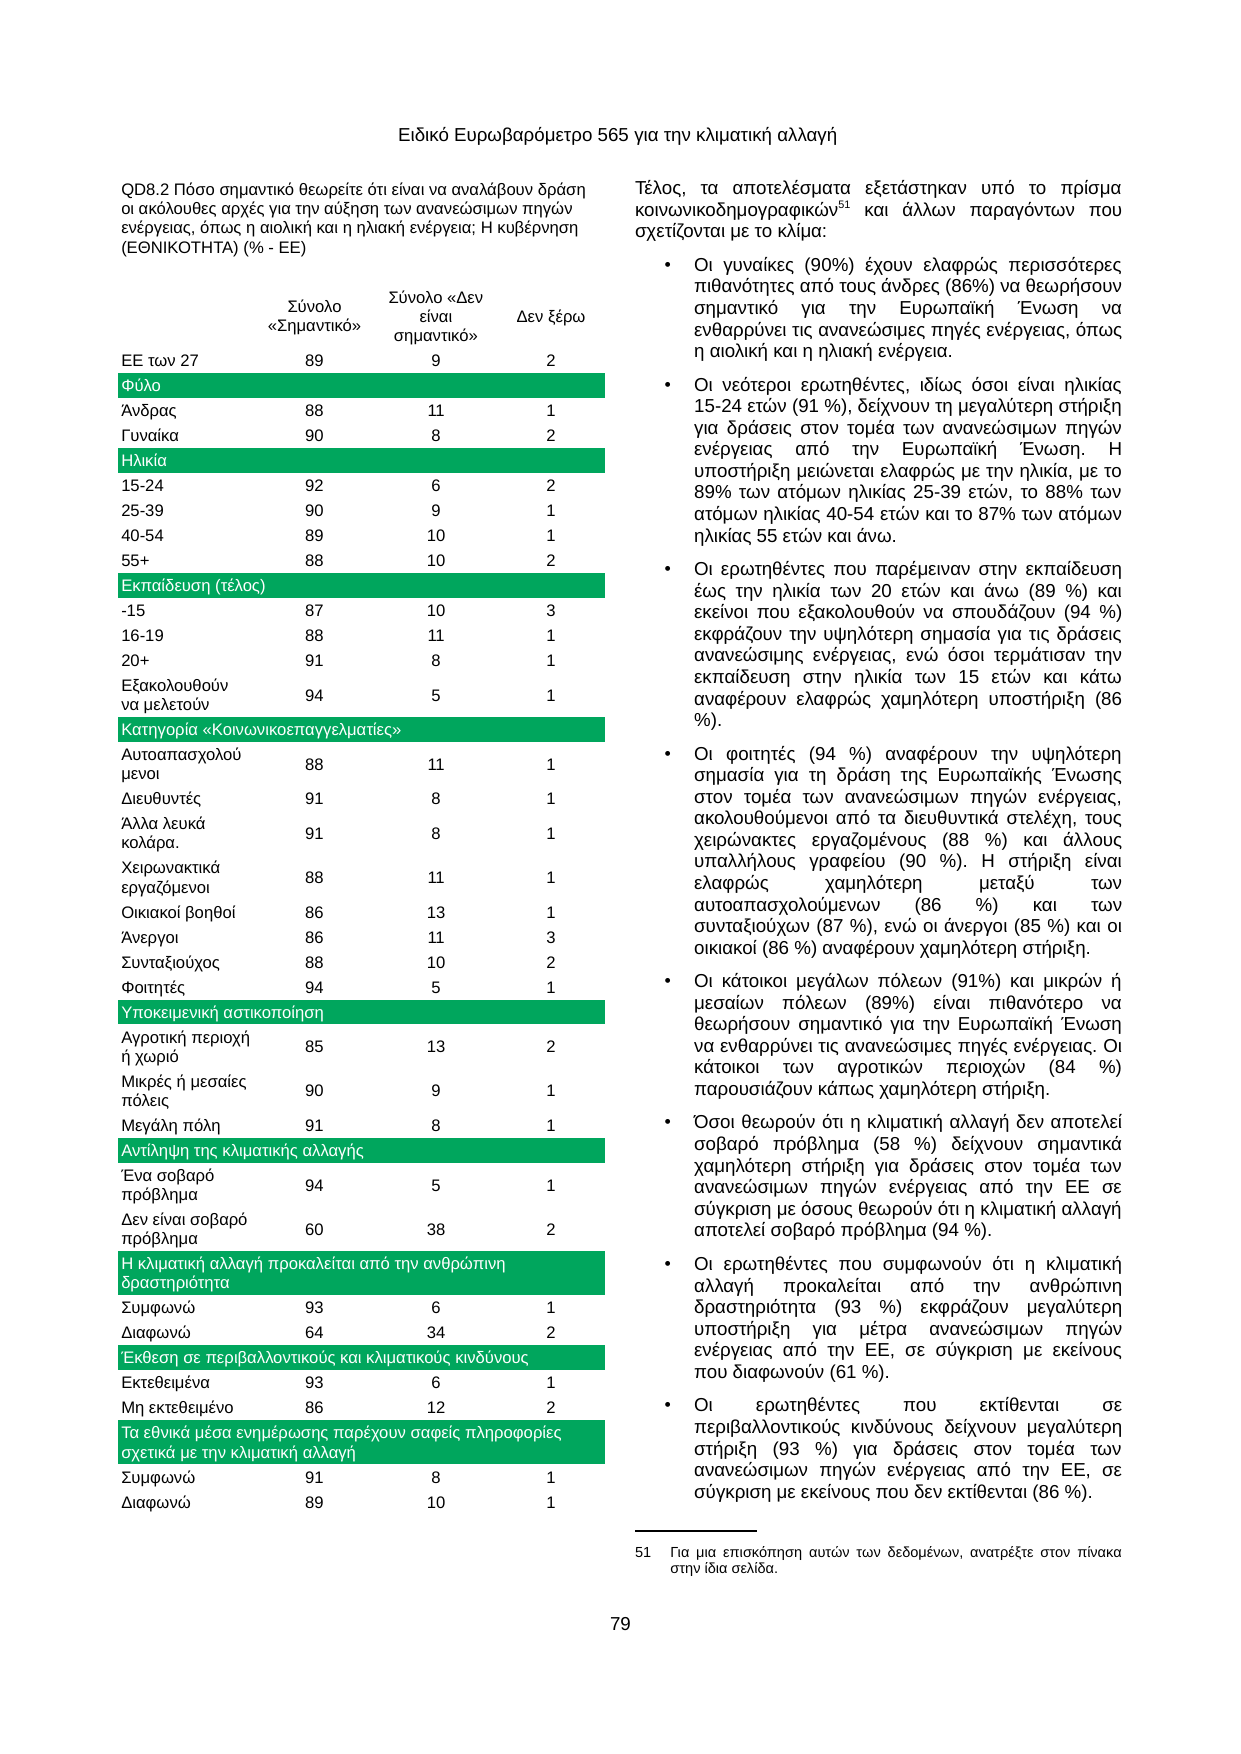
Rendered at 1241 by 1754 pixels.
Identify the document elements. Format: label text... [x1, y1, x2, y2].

list Οι κάτοικοι μεγάλων πόλεων (91%) και μικρών ή μεσαίων πόλεων (89%) είναι πιθανότερο να θεωρήσουν σημαντικό για την Ευρωπαϊκή Ένωση να ενθαρρύνει τις ανανεώσιμες πηγές ενέργειας. Οι κάτοικοι των αγροτικών περιοχών (84 %) παρουσιάζουν κάπως χαμηλότερη στήριξη. [664, 970, 1122, 1099]
table_cell Μικρές ή μεσαίες πόλεις [118, 1069, 253, 1113]
table_cell 86 [253, 1395, 375, 1420]
table_cell Δεν ξέρω [496, 285, 605, 348]
table_cell 94 [253, 1163, 375, 1207]
table_cell 6 [375, 1295, 496, 1320]
table_cell 40-54 [118, 523, 253, 548]
table_cell Μη εκτεθειμένο [118, 1395, 253, 1420]
table_cell 20+ [118, 648, 253, 673]
table_cell 88 [253, 950, 375, 974]
table_cell 94 [253, 673, 375, 717]
table_cell 25-39 [118, 498, 253, 523]
table_cell 1 [496, 1163, 605, 1207]
table_cell 15-24 [118, 473, 253, 498]
table_cell 2 [496, 950, 605, 974]
table_cell Γυναίκα [118, 423, 253, 448]
table_cell -15 [118, 598, 253, 623]
table_cell Άλλα λευκά κολάρα. [118, 811, 253, 855]
table_cell Χειρωνακτικά εργαζόμενοι [118, 855, 253, 899]
table_cell Κατηγορία «Κοινωνικοεπαγγελματίες» [118, 717, 605, 742]
table_cell 1 [496, 1465, 605, 1489]
table_cell 64 [253, 1320, 375, 1345]
table_cell 3 [496, 925, 605, 949]
table_cell 5 [375, 1163, 496, 1207]
table_cell 91 [253, 786, 375, 811]
table_cell 10 [375, 950, 496, 974]
table_cell 6 [375, 473, 496, 498]
table_cell 1 [496, 1370, 605, 1395]
table_cell 9 [375, 348, 496, 373]
list Οι ερωτηθέντες που παρέμειναν στην εκπαίδευση έως την ηλικία των 20 ετών και άνω (89 %) και εκείνοι που εξακολουθούν να σπουδάζουν (94 %) εκφράζουν την υψηλότερη σημασία για τις δράσεις ανανεώσιμης ενέργειας, ενώ όσοι τερμάτισαν την εκπαίδευση στην ηλικία των 15 ετών και κάτω αναφέρουν ελαφρώς χαμηλότερη υποστήριξη (86 %). [664, 558, 1122, 731]
table_cell 89 [253, 1490, 375, 1514]
table_cell 88 [253, 855, 375, 899]
table_header QD8.2 Πόσο σημαντικό θεωρείτε ότι είναι να αναλάβουν δράση οι ακόλουθες αρχές για την αύξηση των ανανεώσιμων πηγών ενέργειας, όπως η αιολική και η ηλιακή ενέργεια; Η κυβέρνηση (ΕΘΝΙΚΟΤΗΤΑ) (% - ΕΕ) [118, 177, 605, 259]
table_cell Τα εθνικά μέσα ενημέρωσης παρέχουν σαφείς πληροφορίες σχετικά με την κλιματική αλλαγή [118, 1420, 605, 1464]
table_cell 89 [253, 523, 375, 548]
table_cell 2 [496, 348, 605, 373]
table_cell 38 [375, 1207, 496, 1251]
table_cell 10 [375, 598, 496, 623]
table_cell Αγροτική περιοχή ή χωριό [118, 1025, 253, 1069]
table_cell 88 [253, 623, 375, 648]
table_cell 2 [496, 1395, 605, 1420]
table_cell Συμφωνώ [118, 1295, 253, 1320]
table_cell 11 [375, 398, 496, 423]
table_cell Ηλικία [118, 448, 605, 473]
table_cell 1 [496, 1490, 605, 1514]
table_cell 10 [375, 1490, 496, 1514]
table_cell Διαφωνώ [118, 1490, 253, 1514]
table_cell 55+ [118, 548, 253, 573]
table_cell 86 [253, 925, 375, 949]
table_cell 89 [253, 348, 375, 373]
table_cell Διαφωνώ [118, 1320, 253, 1345]
table_cell 9 [375, 498, 496, 523]
table_cell Αντίληψη της κλιματικής αλλαγής [118, 1138, 605, 1163]
table_cell 90 [253, 423, 375, 448]
table_cell 60 [253, 1207, 375, 1251]
table_cell Έκθεση σε περιβαλλοντικούς και κλιματικούς κινδύνους [118, 1345, 605, 1370]
table_cell 94 [253, 975, 375, 999]
table_cell 1 [496, 623, 605, 648]
table_cell Δεν είναι σοβαρό πρόβλημα [118, 1207, 253, 1251]
table_cell Συνταξιούχος [118, 950, 253, 974]
table_cell 9 [375, 1069, 496, 1113]
table_cell 1 [496, 1113, 605, 1138]
table_cell 92 [253, 473, 375, 498]
list Όσοι θεωρούν ότι η κλιματική αλλαγή δεν αποτελεί σοβαρό πρόβλημα (58 %) δείχνουν σημαντικά χαμηλότερη στήριξη για δράσεις στον τομέα των ανανεώσιμων πηγών ενέργειας από την ΕΕ σε σύγκριση με όσους θεωρούν ότι η κλιματική αλλαγή αποτελεί σοβαρό πρόβλημα (94 %). [664, 1111, 1122, 1241]
table_cell Η κλιματική αλλαγή προκαλείται από την ανθρώπινη δραστηριότητα [118, 1251, 605, 1295]
table_cell 11 [375, 855, 496, 899]
table_cell 3 [496, 598, 605, 623]
table_cell 87 [253, 598, 375, 623]
table_cell Φύλο [118, 373, 605, 398]
table_cell 93 [253, 1370, 375, 1395]
table_cell [118, 260, 253, 284]
table_cell 16-19 [118, 623, 253, 648]
table_cell 12 [375, 1395, 496, 1420]
table_cell 2 [496, 1320, 605, 1345]
table_cell 1 [496, 975, 605, 999]
list Οι ερωτηθέντες που συμφωνούν ότι η κλιματική αλλαγή προκαλείται από την ανθρώπινη δραστηριότητα (93 %) εκφράζουν μεγαλύτερη υποστήριξη για μέτρα ανανεώσιμων πηγών ενέργειας από την ΕΕ, σε σύγκριση με εκείνους που διαφωνούν (61 %). [664, 1253, 1122, 1382]
text Τέλος, τα αποτελέσματα εξετάστηκαν υπό το πρίσμα κοινωνικοδημογραφικών και άλλων παραγόντων που σχετίζονται με το κλίμα: [635, 177, 1122, 242]
table_cell Διευθυντές [118, 786, 253, 811]
table_cell 11 [375, 925, 496, 949]
table_cell 91 [253, 811, 375, 855]
table_cell 13 [375, 900, 496, 924]
table_cell 88 [253, 742, 375, 786]
table_cell 90 [253, 1069, 375, 1113]
table_cell Σύνολο «Σημαντικό» [253, 285, 375, 348]
table_cell 11 [375, 623, 496, 648]
table_cell 1 [496, 742, 605, 786]
table_cell Άνδρας [118, 398, 253, 423]
table_cell Αυτοαπασχολούμενοι [118, 742, 253, 786]
table_cell Υποκειμενική αστικοποίηση [118, 1000, 605, 1024]
table_cell 2 [496, 423, 605, 448]
table_cell Ένα σοβαρό πρόβλημα [118, 1163, 253, 1207]
table_cell 88 [253, 548, 375, 573]
table_cell 6 [375, 1370, 496, 1395]
table_cell Μεγάλη πόλη [118, 1113, 253, 1138]
table_cell Φοιτητές [118, 975, 253, 999]
table_cell 1 [496, 398, 605, 423]
table_cell 1 [496, 1069, 605, 1113]
table_cell 88 [253, 398, 375, 423]
table_cell 85 [253, 1025, 375, 1069]
table_cell ΕΕ των 27 [118, 348, 253, 373]
table_cell 5 [375, 975, 496, 999]
table_cell Εκπαίδευση (τέλος) [118, 573, 605, 598]
table_cell 93 [253, 1295, 375, 1320]
table_cell 90 [253, 498, 375, 523]
table_cell 2 [496, 548, 605, 573]
table_cell Εξακολουθούν να μελετούν [118, 673, 253, 717]
table_cell 8 [375, 1113, 496, 1138]
table_cell 1 [496, 673, 605, 717]
table_cell 1 [496, 786, 605, 811]
table_cell Συμφωνώ [118, 1465, 253, 1489]
table_cell 1 [496, 498, 605, 523]
table_cell 1 [496, 855, 605, 899]
list Οι ερωτηθέντες που εκτίθενται σε περιβαλλοντικούς κινδύνους δείχνουν μεγαλύτερη στήριξη (93 %) για δράσεις στον τομέα των ανανεώσιμων πηγών ενέργειας από την ΕΕ, σε σύγκριση με εκείνους που δεν εκτίθενται (86 %). [664, 1394, 1122, 1502]
table_cell 13 [375, 1025, 496, 1069]
table_cell 8 [375, 648, 496, 673]
table_cell [118, 285, 253, 348]
table_cell 2 [496, 1025, 605, 1069]
table_cell 10 [375, 548, 496, 573]
table_cell 8 [375, 811, 496, 855]
table_cell 11 [375, 742, 496, 786]
list Οι γυναίκες (90%) έχουν ελαφρώς περισσότερες πιθανότητες από τους άνδρες (86%) να θεωρήσουν σημαντικό για την Ευρωπαϊκή Ένωση να ενθαρρύνει τις ανανεώσιμες πηγές ενέργειας, όπως η αιολική και η ηλιακή ενέργεια. [664, 254, 1122, 362]
table_cell 91 [253, 1113, 375, 1138]
table_cell [375, 260, 496, 284]
list Οι νεότεροι ερωτηθέντες, ιδίως όσοι είναι ηλικίας 15-24 ετών (91 %), δείχνουν τη μεγαλύτερη στήριξη για δράσεις στον τομέα των ανανεώσιμων πηγών ενέργειας από την Ευρωπαϊκή Ένωση. Η υποστήριξη μειώνεται ελαφρώς με την ηλικία, με το 89% των ατόμων ηλικίας 25-39 ετών, το 88% των ατόμων ηλικίας 40-54 ετών και το 87% των ατόμων ηλικίας 55 ετών και άνω. [664, 373, 1122, 546]
table_cell 2 [496, 473, 605, 498]
text Για μια επισκόπηση αυτών των δεδομένων, ανατρέξτε στον πίνακα στην ίδια σελίδα. [635, 1543, 1122, 1577]
table_cell 2 [496, 1207, 605, 1251]
table_cell 1 [496, 648, 605, 673]
table_cell Άνεργοι [118, 925, 253, 949]
table_cell 5 [375, 673, 496, 717]
table_cell 86 [253, 900, 375, 924]
table_cell 34 [375, 1320, 496, 1345]
table_cell 1 [496, 811, 605, 855]
table_cell 8 [375, 786, 496, 811]
table_cell [253, 260, 375, 284]
table_cell Οικιακοί βοηθοί [118, 900, 253, 924]
table_cell 1 [496, 900, 605, 924]
table_cell Εκτεθειμένα [118, 1370, 253, 1395]
table_cell 8 [375, 423, 496, 448]
table_cell 1 [496, 1295, 605, 1320]
table_cell 91 [253, 648, 375, 673]
table_cell Σύνολο «Δεν είναι σημαντικό» [375, 285, 496, 348]
table_cell [496, 260, 605, 284]
table_cell 1 [496, 523, 605, 548]
table_cell 10 [375, 523, 496, 548]
list Οι φοιτητές (94 %) αναφέρουν την υψηλότερη σημασία για τη δράση της Ευρωπαϊκής Ένωσης στον τομέα των ανανεώσιμων πηγών ενέργειας, ακολουθούμενοι από τα διευθυντικά στελέχη, τους χειρώνακτες εργαζομένους (88 %) και άλλους υπαλλήλους γραφείου (90 %). Η στήριξη είναι ελαφρώς χαμηλότερη μεταξύ των αυτοαπασχολούμενων (86 %) και των συνταξιούχων (87 %), ενώ οι άνεργοι (85 %) και οι οικιακοί (86 %) αναφέρουν χαμηλότερη στήριξη. [664, 742, 1122, 958]
table_cell 8 [375, 1465, 496, 1489]
table_cell 91 [253, 1465, 375, 1489]
